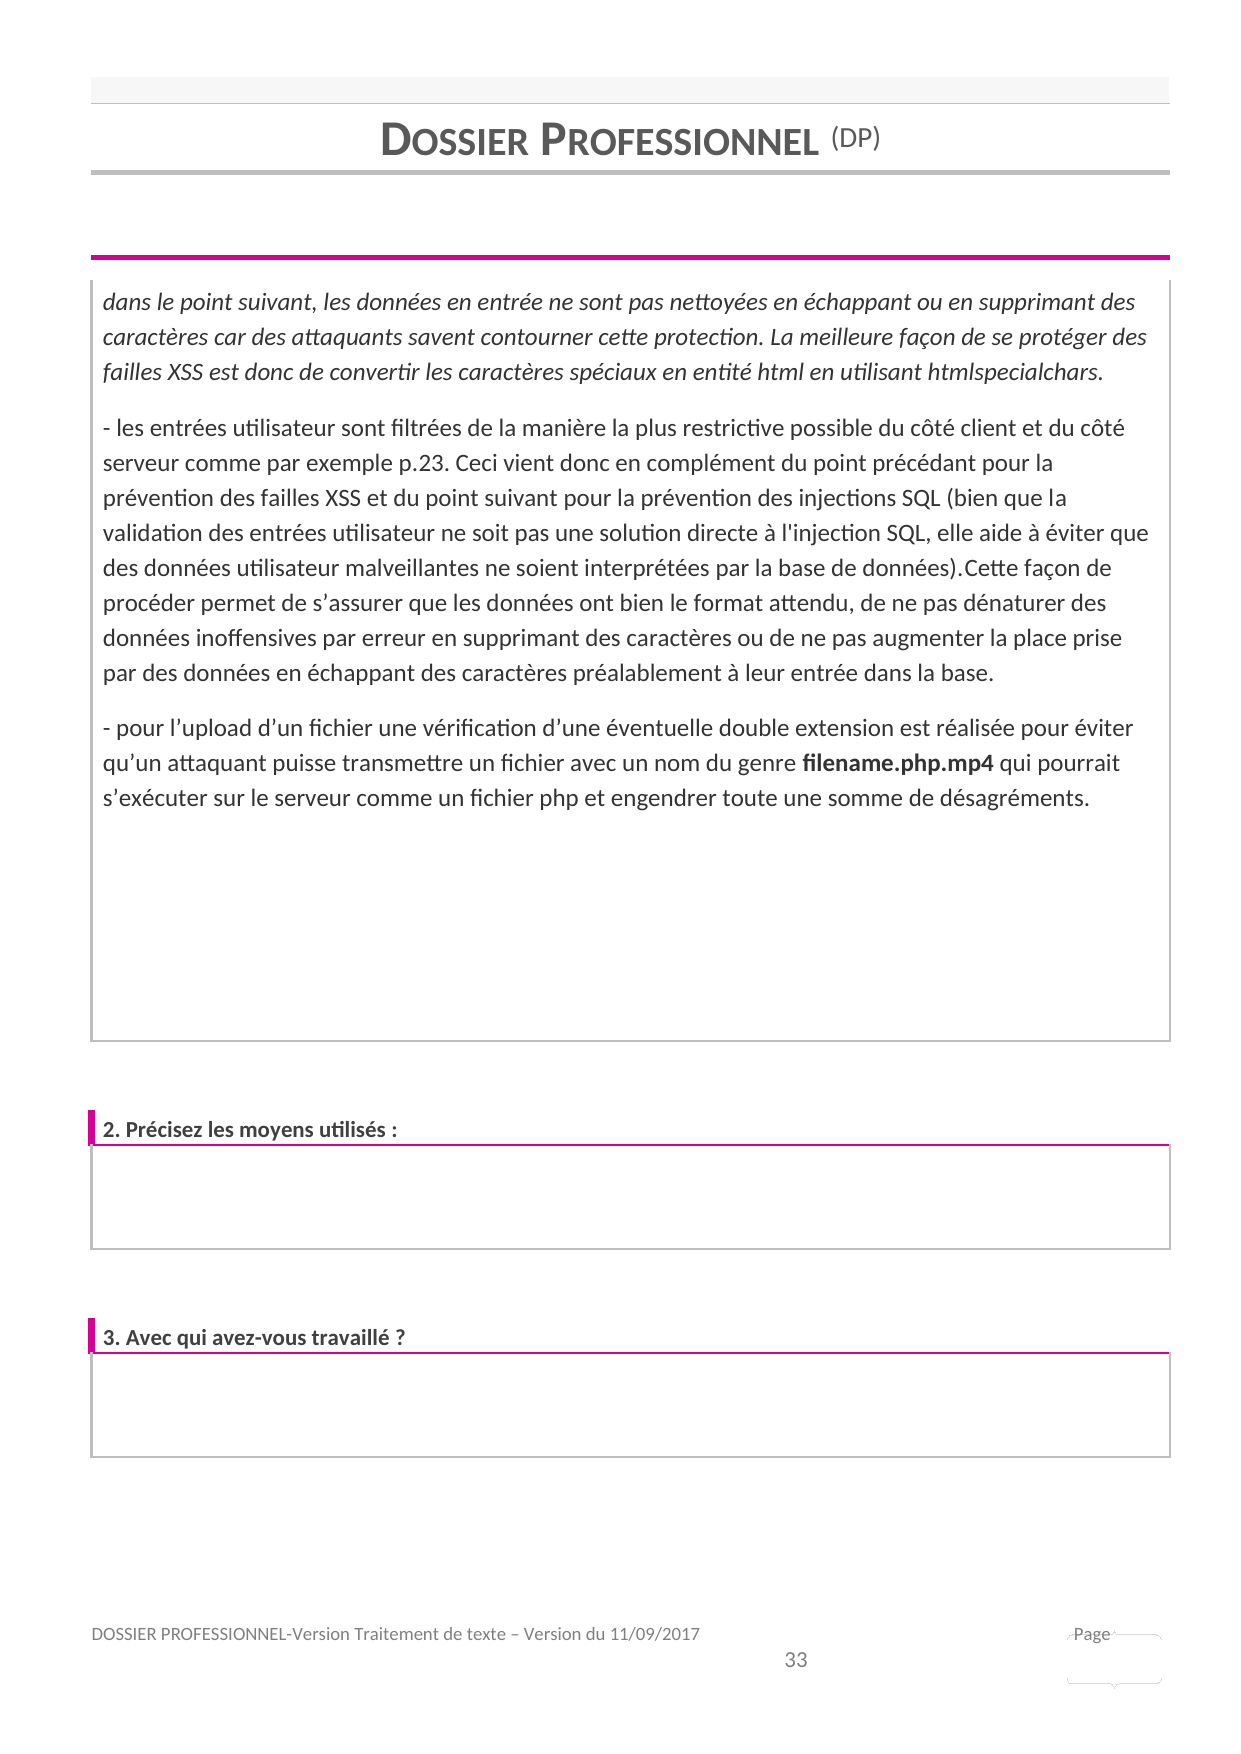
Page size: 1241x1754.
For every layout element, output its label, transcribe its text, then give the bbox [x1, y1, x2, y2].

table_cell [93, 1146, 1169, 1180]
table_cell [93, 1388, 1169, 1422]
table_cell [93, 1214, 1169, 1248]
table_cell 3. Avec qui avez-vous travaillé ? [95, 1318, 1169, 1352]
table_cell [91, 1042, 1110, 1076]
table_cell [93, 1006, 1169, 1040]
table_cell [1110, 1458, 1169, 1492]
table_cell [91, 1076, 1169, 1110]
table_cell [1110, 1042, 1169, 1076]
table_cell [93, 1422, 1169, 1456]
table_cell [91, 1250, 1169, 1284]
table_cell 2. Précisez les moyens utilisés : [95, 1110, 1169, 1144]
table_cell [91, 1458, 1110, 1492]
table_cell [91, 1284, 1169, 1318]
table_cell [93, 1354, 1169, 1388]
table_cell dans le point suivant, les données en entrée ne sont pas nettoyées en échappant ou en supprimant des caractères car des attaquants savent contourner cette protection. La meilleure façon de se protéger des failles XSS est donc de convertir les caractères spéciaux en entité html en utilisant htmlspecialchars. - les entrées utilisateur sont filtrées de la manière la plus restrictive possible du côté client et du côté serveur comme par exemple p.23. Ceci vient donc en complément du point précédant pour la prévention des failles XSS et du point suivant pour la prévention des injections SQL (bien que la validation des entrées utilisateur ne soit pas une solution directe à l'injection SQL, elle aide à éviter que des données utilisateur malveillantes ne soient interprétées par la base de données).Cette façon de procéder permet de s’assurer que les données ont bien le format attendu, de ne pas dénaturer des données inoffensives par erreur en supprimant des caractères ou de ne pas augmenter la place prise par des données en échappant des caractères préalablement à leur entrée dans la base. - pour l’upload d’un fichier une vérification d’une éventuelle double extension est réalisée pour éviter qu’un attaquant puisse transmettre un fichier avec un nom du genre filename.php.mp4 qui pourrait s’exécuter sur le serveur comme un fichier php et engendrer toute une somme de désagréments. [93, 280, 1169, 1006]
table_cell [93, 1180, 1169, 1214]
